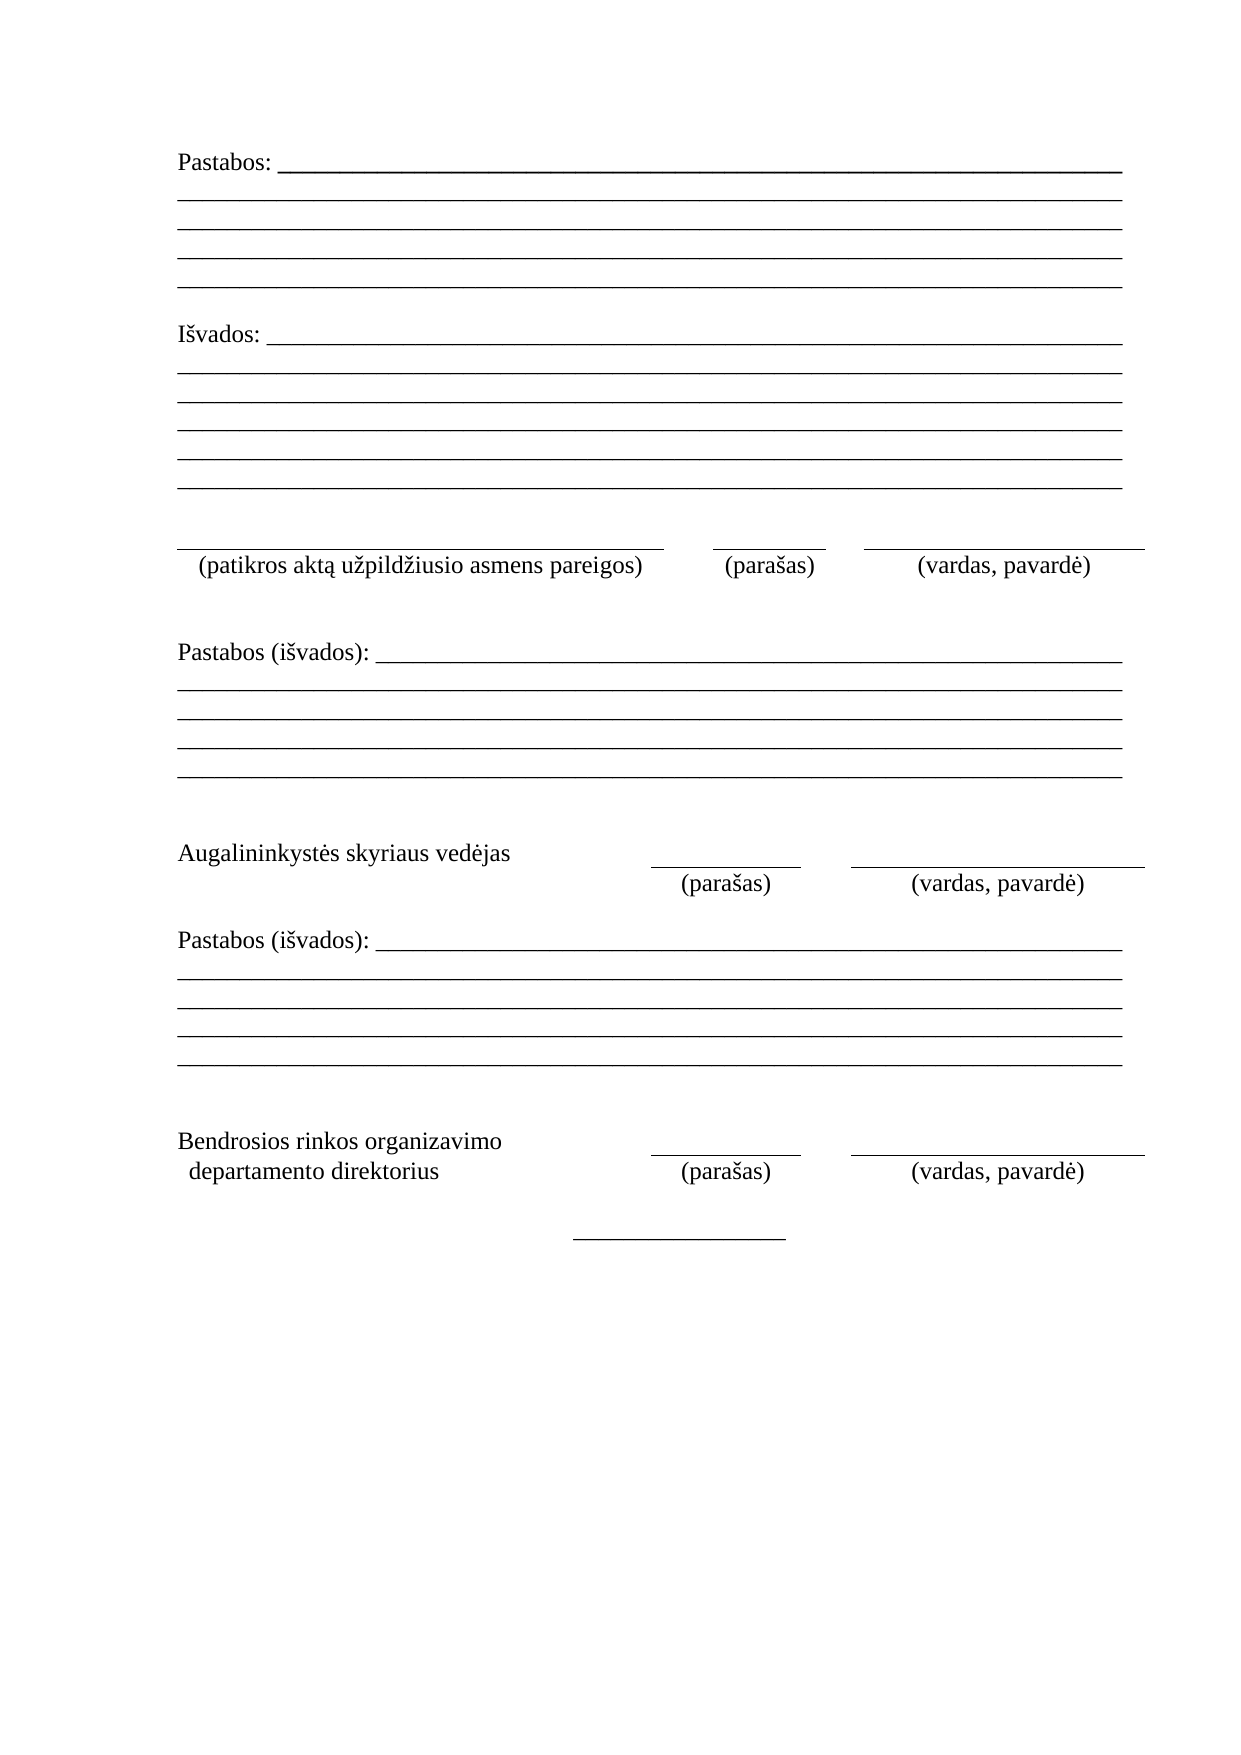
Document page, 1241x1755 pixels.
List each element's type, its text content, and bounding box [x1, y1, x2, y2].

text _ [177, 434, 1181, 463]
text _ [177, 954, 1181, 983]
table_header [664, 549, 713, 579]
text _ [177, 262, 1181, 291]
text _ [177, 406, 1181, 434]
text _ [177, 233, 1181, 262]
text Pastabos: [177, 147, 1181, 176]
text _ [177, 377, 1181, 406]
text _ [177, 1011, 1181, 1040]
table_header [826, 549, 863, 579]
text _ [177, 463, 1181, 492]
table_header (vardas, pavardė) [851, 1156, 1144, 1185]
text _ [177, 176, 1181, 204]
text _ [177, 665, 1181, 694]
table_header (patikros aktą užpildžiusio asmens pareigos) [177, 550, 663, 579]
table_header [801, 1155, 851, 1185]
text Pastabos (išvados): [177, 637, 1181, 665]
table_header [801, 867, 851, 896]
table_header (parašas) [651, 868, 801, 896]
table_header (vardas, pavardė) [851, 868, 1144, 896]
table_header [539, 867, 651, 896]
table_header departamento direktorius [177, 1155, 538, 1185]
text _ [177, 752, 1181, 780]
text _ [177, 983, 1181, 1011]
text _ [177, 348, 1181, 377]
text _ [177, 723, 1181, 752]
text Išvados: [177, 319, 1181, 348]
text _ [177, 694, 1181, 723]
text Bendrosios rinkos organizavimo [177, 1126, 1181, 1155]
table_header (vardas, pavardė) [864, 550, 1144, 579]
text Pastabos (išvados): [177, 925, 1181, 954]
table_header [177, 867, 538, 896]
text Augalininkystės skyriaus vedėjas [177, 838, 1181, 867]
table_header (parašas) [651, 1156, 801, 1185]
table_header [539, 1155, 651, 1185]
text _ [177, 204, 1181, 233]
table_header (parašas) [713, 550, 826, 579]
text _ [177, 1040, 1181, 1069]
text _________________ [177, 1214, 1181, 1242]
